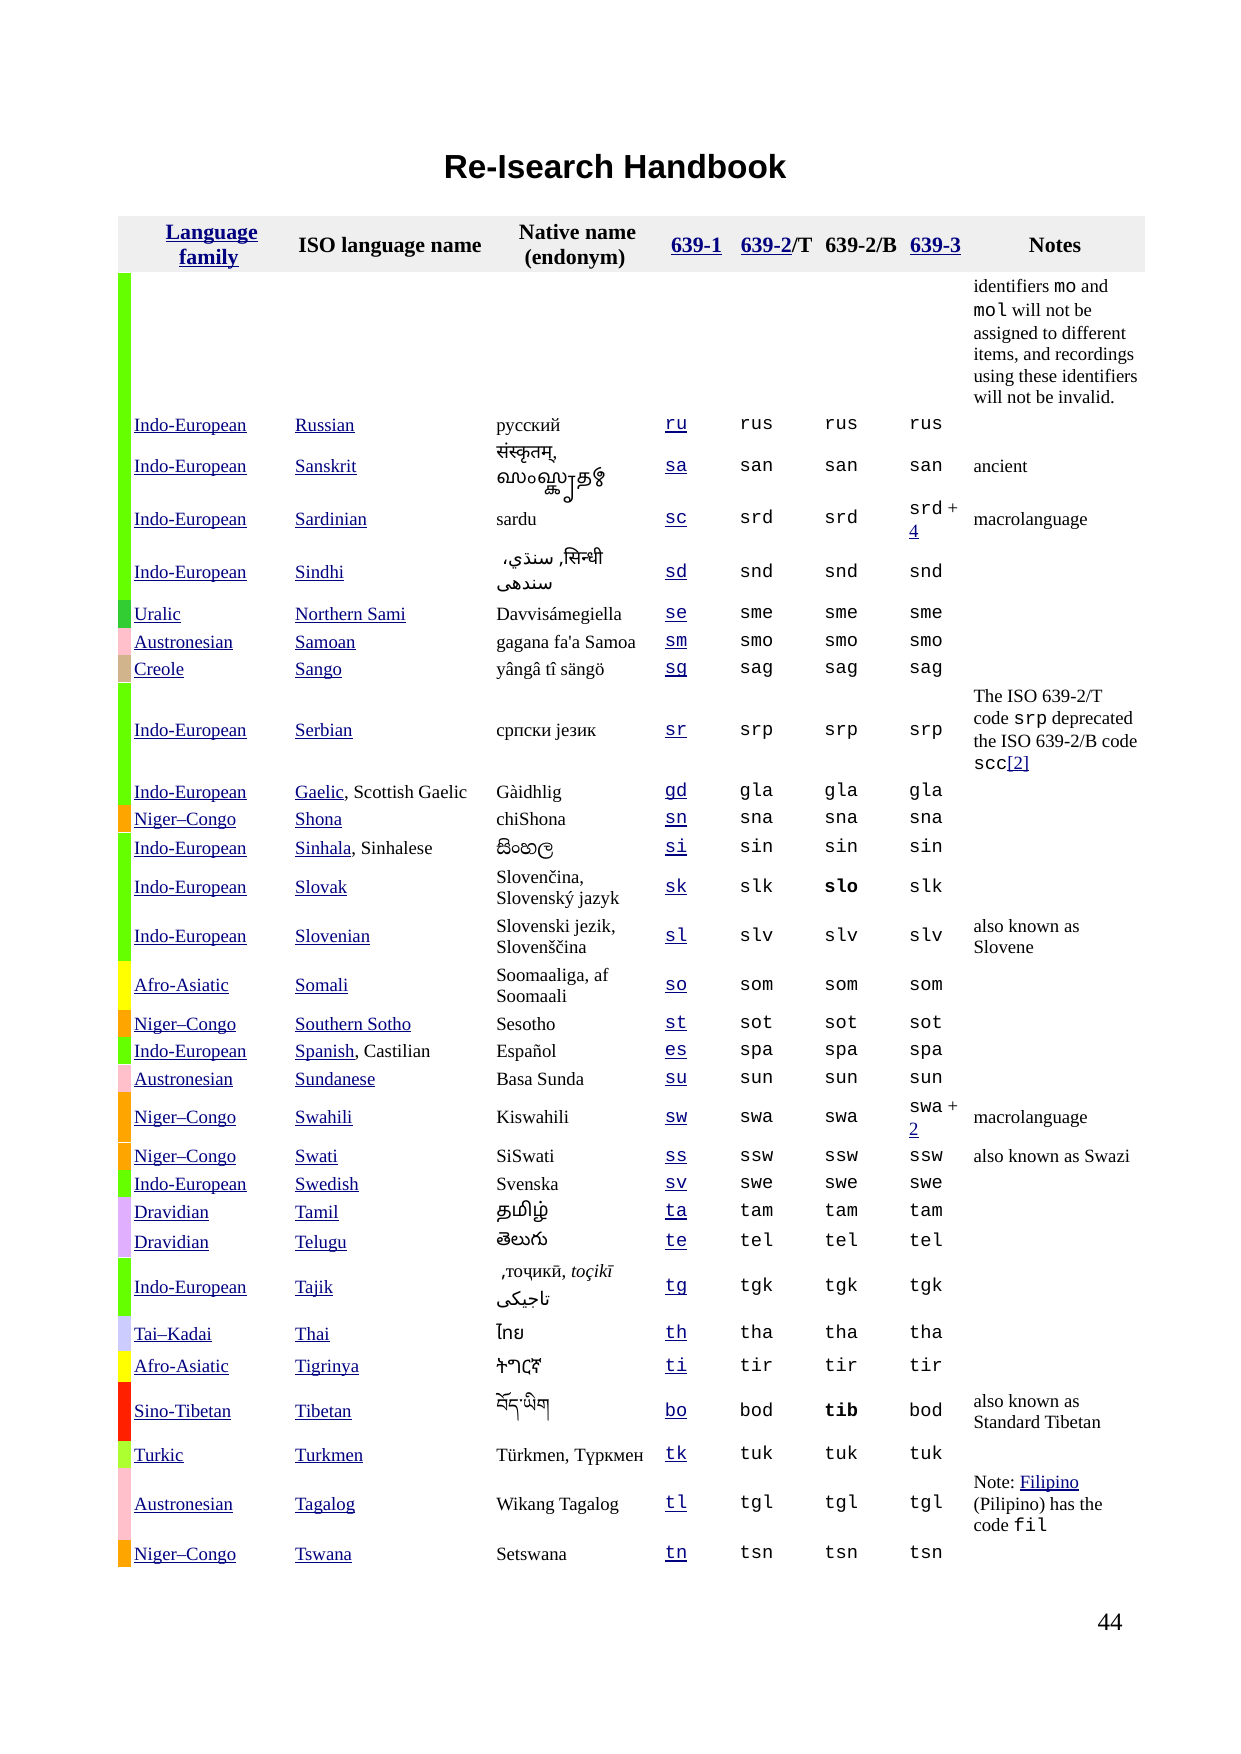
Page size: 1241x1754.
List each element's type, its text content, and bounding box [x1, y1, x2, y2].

table_cell [118, 628, 131, 655]
table_cell [970, 863, 1145, 912]
table_cell ไทย [493, 1316, 662, 1351]
table_cell Indo-European [131, 494, 292, 544]
table_cell Setswana [493, 1540, 662, 1567]
table_cell swa [736, 1092, 821, 1142]
table_cell [970, 833, 1145, 863]
table_cell swe [906, 1170, 970, 1197]
table_cell [118, 1065, 131, 1092]
table_header 639-2/B [821, 216, 906, 272]
table_cell [118, 1258, 131, 1316]
table_cell sv [662, 1170, 736, 1197]
table_cell [118, 1382, 131, 1441]
table_cell macrolanguage [970, 494, 1145, 544]
table_cell srp [906, 683, 970, 778]
table_cell [662, 273, 736, 411]
table_cell slk [736, 863, 821, 912]
table_cell संस्कृतम्, 𑌸𑌂𑌸𑍍𑌕𑍃𑌤𑌮𑍍 [493, 438, 662, 494]
table_cell [118, 912, 131, 961]
table_cell tam [736, 1197, 821, 1226]
table_cell [970, 600, 1145, 628]
table_cell macrolanguage [970, 1092, 1145, 1142]
table_cell Indo-European [131, 544, 292, 600]
table_cell Niger–Congo [131, 1143, 292, 1170]
table_cell Sinhala, Sinhalese [292, 833, 493, 863]
table_cell Afro-Asiatic [131, 961, 292, 1010]
table_cell [118, 833, 131, 863]
table_header 639-1 [662, 216, 736, 272]
table_cell Tagalog [292, 1468, 493, 1540]
table_cell ssw [821, 1143, 906, 1170]
table_cell [906, 273, 970, 411]
table_cell sn [662, 805, 736, 832]
table_cell swa + 2 [906, 1092, 970, 1142]
table_cell sin [821, 833, 906, 863]
table_cell tib [821, 1382, 906, 1441]
table_cell [970, 1258, 1145, 1316]
table_cell tuk [906, 1441, 970, 1468]
table_cell Sindhi [292, 544, 493, 600]
table_cell Dravidian [131, 1226, 292, 1257]
table_cell Sanskrit [292, 438, 493, 494]
table_cell som [821, 961, 906, 1010]
table_cell srp [821, 683, 906, 778]
table_cell snd [906, 544, 970, 600]
table_cell srp [736, 683, 821, 778]
table_header Native name (endonym) [493, 216, 662, 272]
table_cell es [662, 1037, 736, 1064]
table_cell su [662, 1065, 736, 1092]
table_header Notes [970, 216, 1145, 272]
table_cell सिन्धी, سنڌي، سندھی‎ [493, 544, 662, 600]
table_cell snd [736, 544, 821, 600]
table_cell tuk [736, 1441, 821, 1468]
table_cell [970, 805, 1145, 832]
table_cell [970, 544, 1145, 600]
table_cell [118, 1010, 131, 1037]
table_cell ancient [970, 438, 1145, 494]
table_cell se [662, 600, 736, 628]
table_cell ti [662, 1351, 736, 1382]
table_cell Indo-European [131, 411, 292, 438]
table_cell tgl [906, 1468, 970, 1540]
table_cell Wikang Tagalog [493, 1468, 662, 1540]
table_cell Tswana [292, 1540, 493, 1567]
table_cell gagana fa'a Samoa [493, 628, 662, 655]
table_cell [970, 655, 1145, 682]
table_cell sna [736, 805, 821, 832]
table_cell sag [821, 655, 906, 682]
table_cell tir [906, 1351, 970, 1382]
table_cell Tajik [292, 1258, 493, 1316]
table_cell [118, 1540, 131, 1567]
table_cell also known as Standard Tibetan [970, 1382, 1145, 1441]
table_cell Gàidhlig [493, 778, 662, 805]
table_cell sme [906, 600, 970, 628]
table_cell Indo-European [131, 438, 292, 494]
table_cell ssw [736, 1143, 821, 1170]
table_cell Indo-European [131, 778, 292, 805]
table_cell st [662, 1010, 736, 1037]
table_cell [118, 778, 131, 805]
table_cell Slovenčina, Slovenský jazyk [493, 863, 662, 912]
table_cell tha [906, 1316, 970, 1351]
table_cell тоҷикӣ, toçikī, تاجیکی‎ [493, 1258, 662, 1316]
table_cell [970, 411, 1145, 438]
table_cell Spanish, Castilian [292, 1037, 493, 1064]
table_cell српски језик [493, 683, 662, 778]
table_cell Indo-European [131, 1258, 292, 1316]
table_cell slv [906, 912, 970, 961]
table_cell Uralic [131, 600, 292, 628]
table_cell Slovenski jezik, Slovenščina [493, 912, 662, 961]
table_cell swa [821, 1092, 906, 1142]
table_cell Turkic [131, 1441, 292, 1468]
table_cell Niger–Congo [131, 1540, 292, 1567]
table_cell yângâ tî sängö [493, 655, 662, 682]
table_cell [970, 628, 1145, 655]
table_cell [118, 1037, 131, 1064]
table_cell [970, 1226, 1145, 1257]
table_cell Slovak [292, 863, 493, 912]
table_cell Tamil [292, 1197, 493, 1226]
table_cell [118, 961, 131, 1010]
table_cell rus [906, 411, 970, 438]
table_cell Note: Filipino (Pilipino) has the code fil [970, 1468, 1145, 1540]
table_cell rus [736, 411, 821, 438]
table_header 639-2/T [736, 216, 821, 272]
table_cell tel [821, 1226, 906, 1257]
table_cell srd [821, 494, 906, 544]
table_cell sa [662, 438, 736, 494]
table_cell සිංහල [493, 833, 662, 863]
table_cell sl [662, 912, 736, 961]
table_cell [970, 1540, 1145, 1567]
table_cell srd + 4 [906, 494, 970, 544]
table_cell som [736, 961, 821, 1010]
table_cell sin [736, 833, 821, 863]
table_cell tsn [736, 1540, 821, 1567]
table_cell tgl [736, 1468, 821, 1540]
table_cell Indo-European [131, 863, 292, 912]
table_cell ru [662, 411, 736, 438]
table_cell sag [906, 655, 970, 682]
table_cell also known as Swazi [970, 1143, 1145, 1170]
table_cell Russian [292, 411, 493, 438]
table_cell Español [493, 1037, 662, 1064]
table_cell Niger–Congo [131, 805, 292, 832]
table_cell spa [906, 1037, 970, 1064]
table_cell san [906, 438, 970, 494]
table_cell sm [662, 628, 736, 655]
table_cell [118, 1468, 131, 1540]
table_cell Indo-European [131, 1170, 292, 1197]
table_cell san [821, 438, 906, 494]
table_cell tsn [906, 1540, 970, 1567]
table_cell ss [662, 1143, 736, 1170]
table_cell tgk [906, 1258, 970, 1316]
table_cell tgl [821, 1468, 906, 1540]
table_cell sr [662, 683, 736, 778]
table_cell Indo-European [131, 683, 292, 778]
table_cell Tibetan [292, 1382, 493, 1441]
table_cell SiSwati [493, 1143, 662, 1170]
table_cell [118, 600, 131, 628]
table_cell Southern Sotho [292, 1010, 493, 1037]
table_cell sot [906, 1010, 970, 1037]
table_cell Thai [292, 1316, 493, 1351]
table_cell sin [906, 833, 970, 863]
table_cell [736, 273, 821, 411]
table_cell tam [821, 1197, 906, 1226]
table_cell Soomaaliga, af Soomaali [493, 961, 662, 1010]
table_cell sw [662, 1092, 736, 1142]
table_cell som [906, 961, 970, 1010]
table_cell sun [906, 1065, 970, 1092]
table_cell [970, 1351, 1145, 1382]
table_cell తెలుగు [493, 1226, 662, 1257]
table_cell sot [821, 1010, 906, 1037]
table_cell ትግርኛ [493, 1351, 662, 1382]
table_cell bod [906, 1382, 970, 1441]
table_cell snd [821, 544, 906, 600]
table_cell [970, 1441, 1145, 1468]
table_cell [118, 411, 131, 438]
table_cell Tai–Kadai [131, 1316, 292, 1351]
table_cell gd [662, 778, 736, 805]
table_cell [118, 544, 131, 600]
table_cell slv [821, 912, 906, 961]
table_cell [118, 1316, 131, 1351]
table_cell swe [821, 1170, 906, 1197]
table_cell [118, 1143, 131, 1170]
table_cell sun [736, 1065, 821, 1092]
table_cell smo [906, 628, 970, 655]
table_cell [118, 1351, 131, 1382]
table_cell Dravidian [131, 1197, 292, 1226]
table_cell [970, 1197, 1145, 1226]
table_cell si [662, 833, 736, 863]
table_cell Somali [292, 961, 493, 1010]
table_cell Indo-European [131, 833, 292, 863]
table_cell tg [662, 1258, 736, 1316]
table_cell Sesotho [493, 1010, 662, 1037]
table_cell th [662, 1316, 736, 1351]
table_cell [131, 273, 292, 411]
table_cell sun [821, 1065, 906, 1092]
table_cell Sango [292, 655, 493, 682]
table_cell Indo-European [131, 1037, 292, 1064]
table_cell [970, 1065, 1145, 1092]
table_cell Shona [292, 805, 493, 832]
table_cell sc [662, 494, 736, 544]
table_header Language family [131, 216, 292, 272]
table_cell Svenska [493, 1170, 662, 1197]
table_cell [292, 273, 493, 411]
table_cell [118, 805, 131, 832]
table_cell tha [821, 1316, 906, 1351]
table_cell Serbian [292, 683, 493, 778]
table_cell [118, 1226, 131, 1257]
table_cell русский [493, 411, 662, 438]
table_cell sag [736, 655, 821, 682]
table_cell Kiswahili [493, 1092, 662, 1142]
table_cell tgk [736, 1258, 821, 1316]
table_cell [970, 1170, 1145, 1197]
table_cell Niger–Congo [131, 1010, 292, 1037]
table_cell [118, 494, 131, 544]
table_cell tl [662, 1468, 736, 1540]
table_cell Swati [292, 1143, 493, 1170]
table_cell sardu [493, 494, 662, 544]
table_cell tir [736, 1351, 821, 1382]
table_cell te [662, 1226, 736, 1257]
table_cell ssw [906, 1143, 970, 1170]
table_cell rus [821, 411, 906, 438]
table_cell Turkmen [292, 1441, 493, 1468]
table_cell [493, 273, 662, 411]
table_header 639-3 [906, 216, 970, 272]
table_cell tir [821, 1351, 906, 1382]
table_cell sme [736, 600, 821, 628]
table_cell sg [662, 655, 736, 682]
table_cell Afro-Asiatic [131, 1351, 292, 1382]
table_cell tel [736, 1226, 821, 1257]
table_cell spa [736, 1037, 821, 1064]
table_cell தமிழ் [493, 1197, 662, 1226]
table_cell Davvisámegiella [493, 600, 662, 628]
table_header ISO language name [292, 216, 493, 272]
table_cell tsn [821, 1540, 906, 1567]
table_cell sd [662, 544, 736, 600]
table_cell chiShona [493, 805, 662, 832]
table_cell identifiers mo and mol will not be assigned to different items, and recordings using these identifiers will not be invalid. [970, 273, 1145, 411]
table_cell sna [906, 805, 970, 832]
table_cell tn [662, 1540, 736, 1567]
table_cell Creole [131, 655, 292, 682]
table_cell ta [662, 1197, 736, 1226]
table_cell spa [821, 1037, 906, 1064]
table_cell sna [821, 805, 906, 832]
table_cell [118, 683, 131, 778]
table_cell [118, 1197, 131, 1226]
table_cell tk [662, 1441, 736, 1468]
table_cell [970, 1010, 1145, 1037]
table_cell gla [906, 778, 970, 805]
table_cell smo [736, 628, 821, 655]
table_cell slo [821, 863, 906, 912]
table_cell Swedish [292, 1170, 493, 1197]
table_cell sot [736, 1010, 821, 1037]
table_cell swe [736, 1170, 821, 1197]
table_header [118, 216, 131, 272]
table_cell [118, 438, 131, 494]
table_cell so [662, 961, 736, 1010]
table_cell བོད་ཡིག [493, 1382, 662, 1441]
table_cell sk [662, 863, 736, 912]
table_cell srd [736, 494, 821, 544]
table_cell Northern Sami [292, 600, 493, 628]
table_cell [821, 273, 906, 411]
table_cell [118, 863, 131, 912]
table_cell Austronesian [131, 1468, 292, 1540]
table_cell [970, 961, 1145, 1010]
table_cell tha [736, 1316, 821, 1351]
table_cell tel [906, 1226, 970, 1257]
table_cell bo [662, 1382, 736, 1441]
table_cell Indo-European [131, 912, 292, 961]
table_cell Sardinian [292, 494, 493, 544]
table_cell Sino-Tibetan [131, 1382, 292, 1441]
table_cell Swahili [292, 1092, 493, 1142]
table_cell Slovenian [292, 912, 493, 961]
table_cell Samoan [292, 628, 493, 655]
table_cell Telugu [292, 1226, 493, 1257]
table_cell [118, 1170, 131, 1197]
table_cell gla [821, 778, 906, 805]
table_cell Gaelic, Scottish Gaelic [292, 778, 493, 805]
table_cell [118, 655, 131, 682]
table_cell The ISO 639-2/T code srp deprecated the ISO 639-2/B code scc[2] [970, 683, 1145, 778]
table_cell Tigrinya [292, 1351, 493, 1382]
table_cell [118, 1092, 131, 1142]
table_cell tuk [821, 1441, 906, 1468]
table_cell slk [906, 863, 970, 912]
table_cell bod [736, 1382, 821, 1441]
table_cell Basa Sunda [493, 1065, 662, 1092]
table_cell sme [821, 600, 906, 628]
table_cell tam [906, 1197, 970, 1226]
table_cell [970, 1037, 1145, 1064]
table_cell smo [821, 628, 906, 655]
table_cell also known as Slovene [970, 912, 1145, 961]
table_cell slv [736, 912, 821, 961]
table_cell [118, 1441, 131, 1468]
table_cell [970, 778, 1145, 805]
table_cell Niger–Congo [131, 1092, 292, 1142]
table_cell [118, 273, 131, 411]
table_cell Türkmen, Түркмен [493, 1441, 662, 1468]
table_cell Austronesian [131, 628, 292, 655]
table_cell Austronesian [131, 1065, 292, 1092]
table_cell tgk [821, 1258, 906, 1316]
table_cell [970, 1316, 1145, 1351]
table_cell san [736, 438, 821, 494]
table_cell Sundanese [292, 1065, 493, 1092]
table_cell gla [736, 778, 821, 805]
